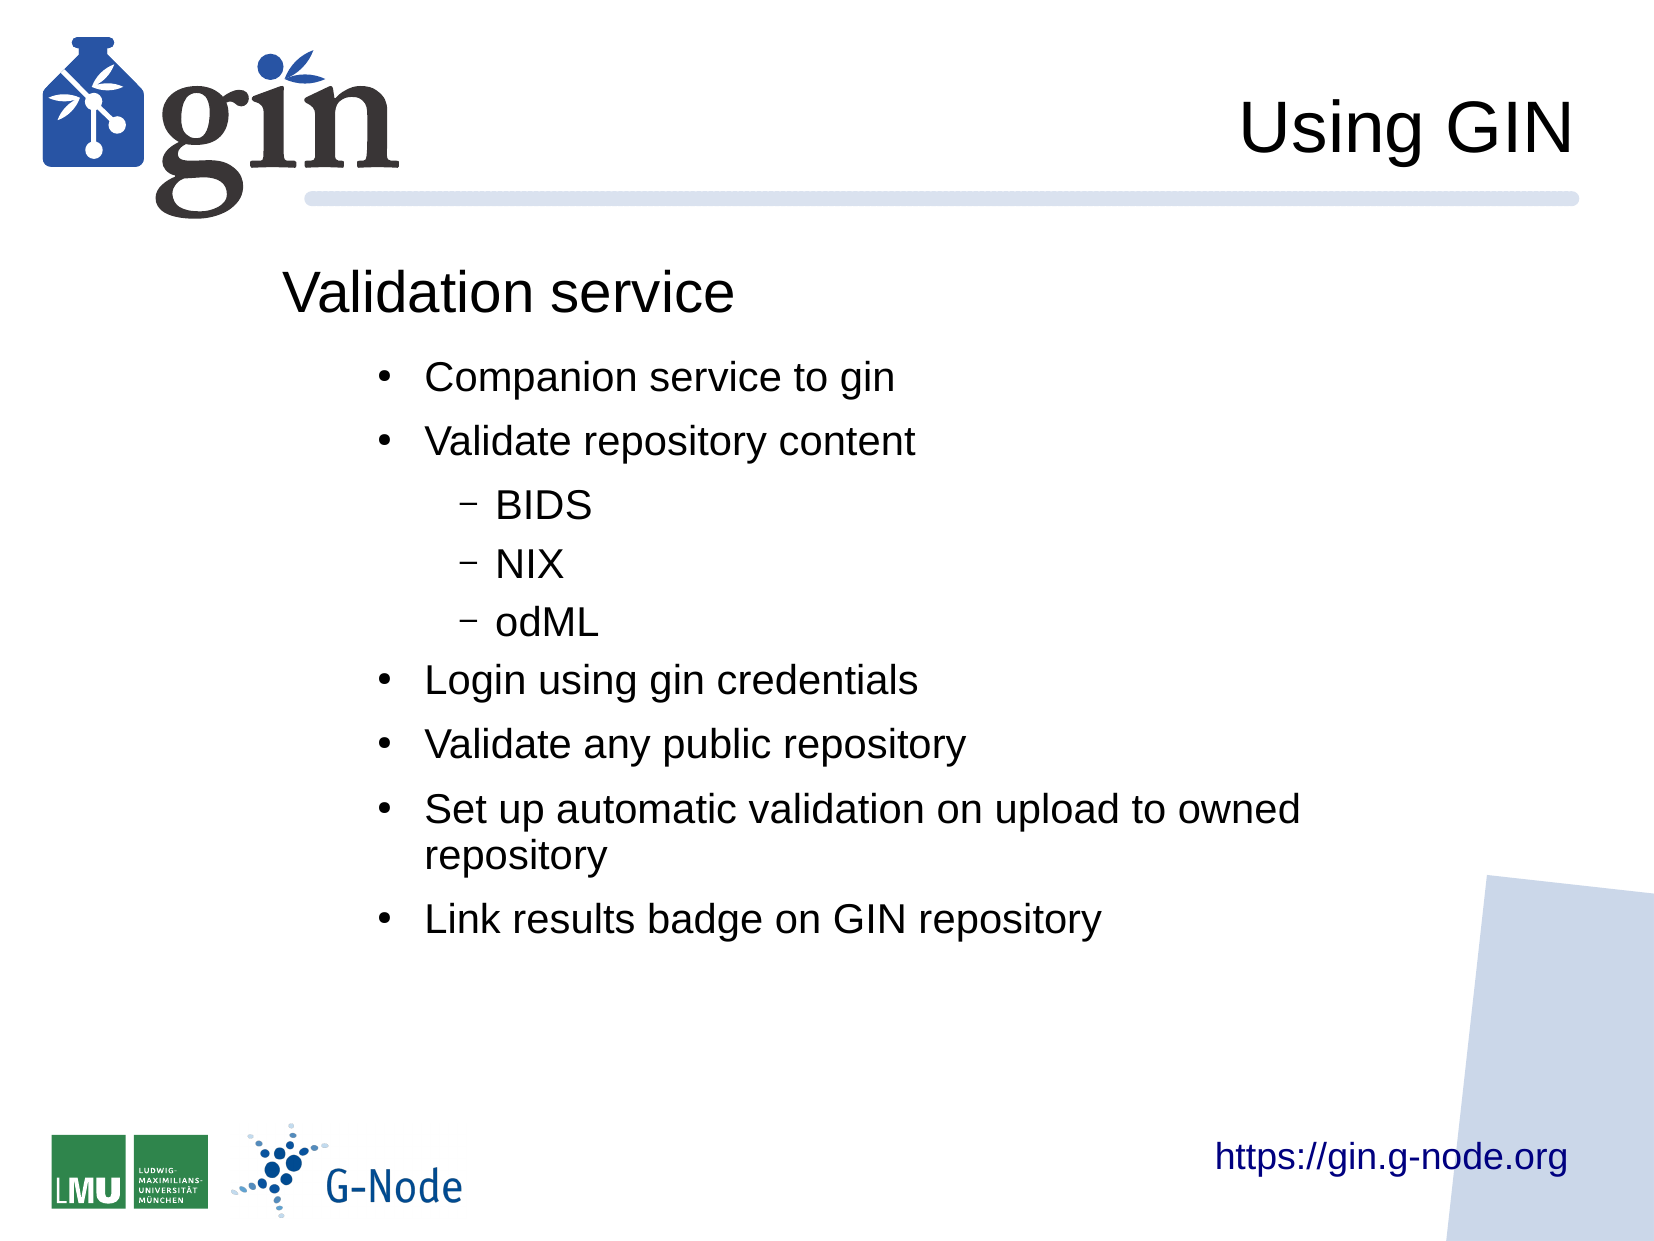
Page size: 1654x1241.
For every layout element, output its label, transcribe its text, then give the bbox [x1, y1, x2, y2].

text_box https://gin.g-node.org [1200, 1128, 1625, 1186]
picture [230, 1123, 467, 1219]
list Validation service Companion service to gin Validate repository content BIDS NIX odML Login using gin credentials Validate any public repository Set up automatic validation on upload to owned repository Link results badge on GIN repository [211, 259, 1355, 774]
text_box Using GIN [87, 30, 1576, 226]
picture [33, 30, 409, 224]
